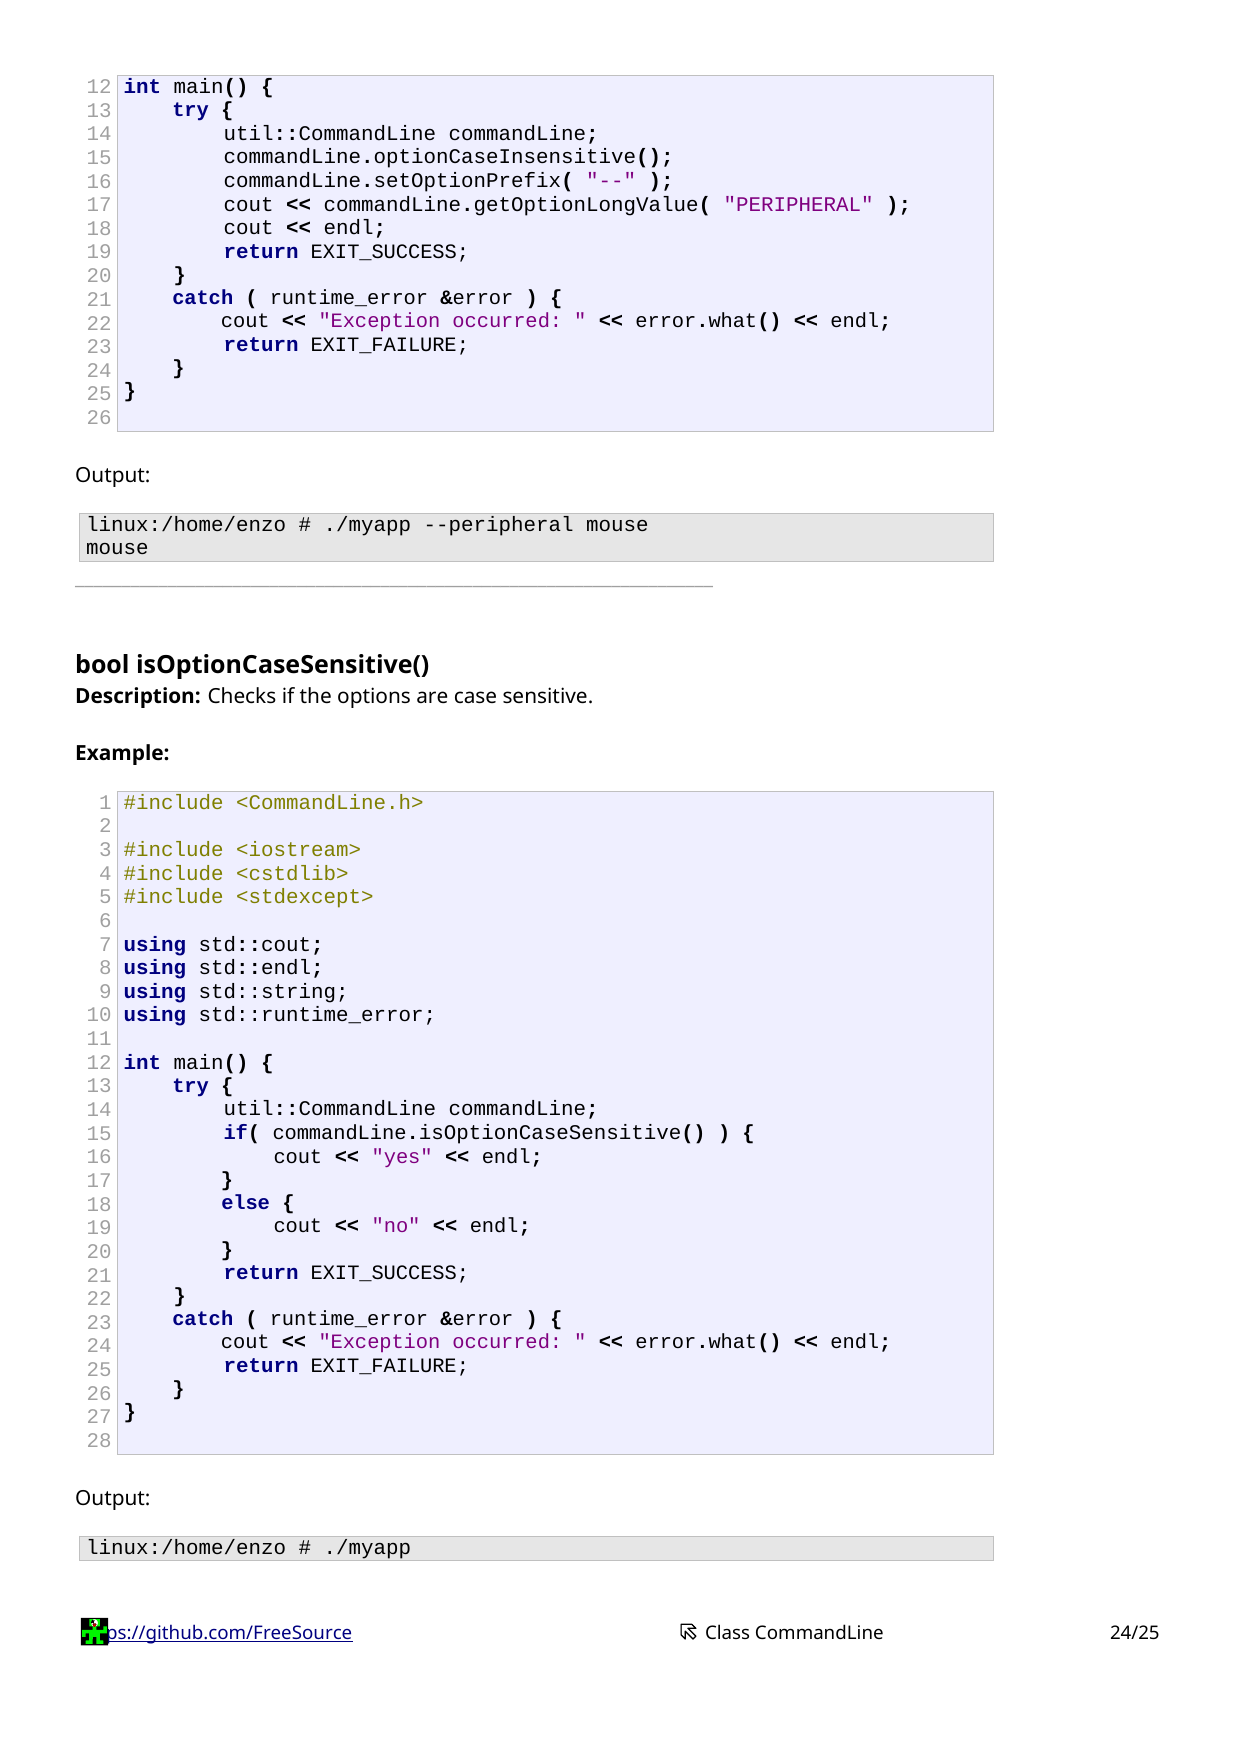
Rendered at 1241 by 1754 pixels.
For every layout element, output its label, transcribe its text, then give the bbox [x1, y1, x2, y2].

table_header linux:/home/enzo # ./myapp --peripheral mouse mouse [80, 514, 993, 561]
text _____________________________________________________________________ [75, 562, 1165, 590]
text Example: [75, 738, 1165, 791]
table_header linux:/home/enzo # ./myapp [80, 1537, 993, 1560]
text Output: [75, 461, 1165, 489]
table_header #include <CommandLine.h> #include <iostream> #include <cstdlib> #include <stdexcept> using std::cout; using std::endl; using std::string; using std::runtime_error; int main() { try { util::CommandLine commandLine; if( commandLine.isOptionCaseSensitive() ) { cout << "yes" << endl; } else { cout << "no" << endl; } return EXIT_SUCCESS; } catch ( runtime_error &error ) { cout << "Exception occurred: " << error.what() << endl; return EXIT_FAILURE; } } [118, 792, 993, 1454]
table_header 12 13 14 15 16 17 18 19 20 21 22 23 24 25 26 [80, 75, 117, 431]
text Description: Checks if the options are case sensitive. [75, 681, 1165, 710]
table_header int main() { try { util::CommandLine commandLine; commandLine.optionCaseInsensitive(); commandLine.setOptionPrefix( "--" ); cout << commandLine.getOptionLongValue( "PERIPHERAL" ); cout << endl; return EXIT_SUCCESS; } catch ( runtime_error &error ) { cout << "Exception occurred: " << error.what() << endl; return EXIT_FAILURE; } } [118, 76, 993, 431]
table_header 1 2 3 4 5 6 7 8 9 10 11 12 13 14 15 16 17 18 19 20 21 22 23 24 25 26 27 28 [80, 791, 117, 1454]
text Output: [75, 1483, 1165, 1512]
subtitle bool isOptionCaseSensitive() [75, 590, 1165, 681]
